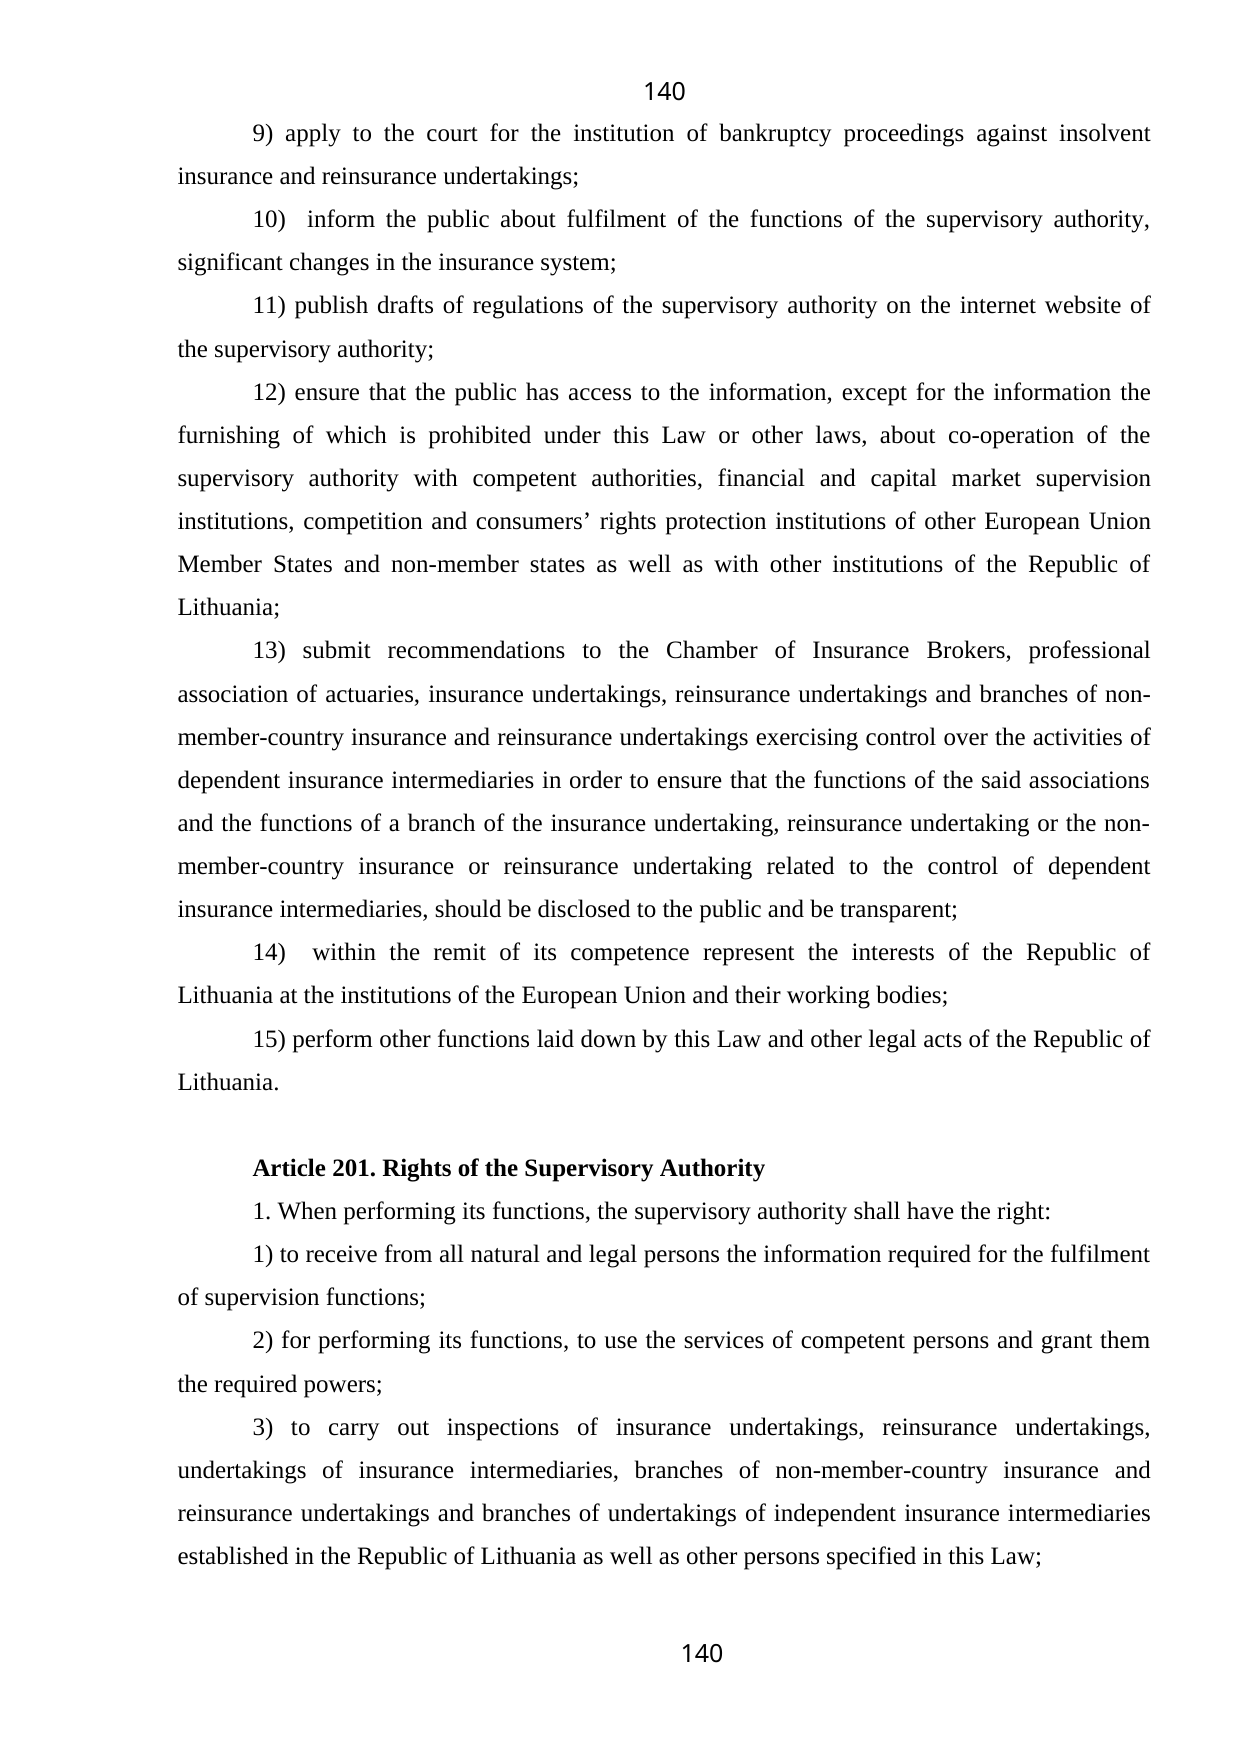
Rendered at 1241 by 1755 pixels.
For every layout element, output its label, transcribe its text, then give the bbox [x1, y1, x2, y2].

text 14) within the remit of its competence represent the interests of the Republic of Lithuania at the institutions of the European Union and their working bodies; [177, 937, 1152, 1009]
text 2) for performing its functions, to use the services of competent persons and grant them the required powers; [177, 1326, 1152, 1397]
text 12) ensure that the public has access to the information, except for the information the furnishing of which is prohibited under this Law or other laws, about co-operation of the supervisory authority with competent authorities, financial and capital market supervision institutions, competition and consumers’ rights protection institutions of other European Union Member States and non-member states as well as with other institutions of the Republic of Lithuania; [177, 377, 1152, 621]
text Article 201. Rights of the Supervisory Authority [177, 1153, 1152, 1182]
text 1. When performing its functions, the supervisory authority shall have the right: [177, 1196, 1152, 1225]
text 1) to receive from all natural and legal persons the information required for the fulfilment of supervision functions; [177, 1239, 1152, 1311]
text 3) to carry out inspections of insurance undertakings, reinsurance undertakings, undertakings of insurance intermediaries, branches of non-member-country insurance and reinsurance undertakings and branches of undertakings of independent insurance intermediaries established in the Republic of Lithuania as well as other persons specified in this Law; [177, 1412, 1152, 1570]
text 15) perform other functions laid down by this Law and other legal acts of the Republic of Lithuania. [177, 1024, 1152, 1096]
text 11) publish drafts of regulations of the supervisory authority on the internet website of the supervisory authority; [177, 291, 1152, 362]
text 10) inform the public about fulfilment of the functions of the supervisory authority, significant changes in the insurance system; [177, 204, 1152, 276]
text 9) apply to the court for the institution of bankruptcy proceedings against insolvent insurance and reinsurance undertakings; [177, 118, 1152, 190]
text 13) submit recommendations to the Chamber of Insurance Brokers, professional association of actuaries, insurance undertakings, reinsurance undertakings and branches of non-member-country insurance and reinsurance undertakings exercising control over the activities of dependent insurance intermediaries in order to ensure that the functions of the said associations and the functions of a branch of the insurance undertaking, reinsurance undertaking or the non-member-country insurance or reinsurance undertaking related to the control of dependent insurance intermediaries, should be disclosed to the public and be transparent; [177, 636, 1152, 923]
